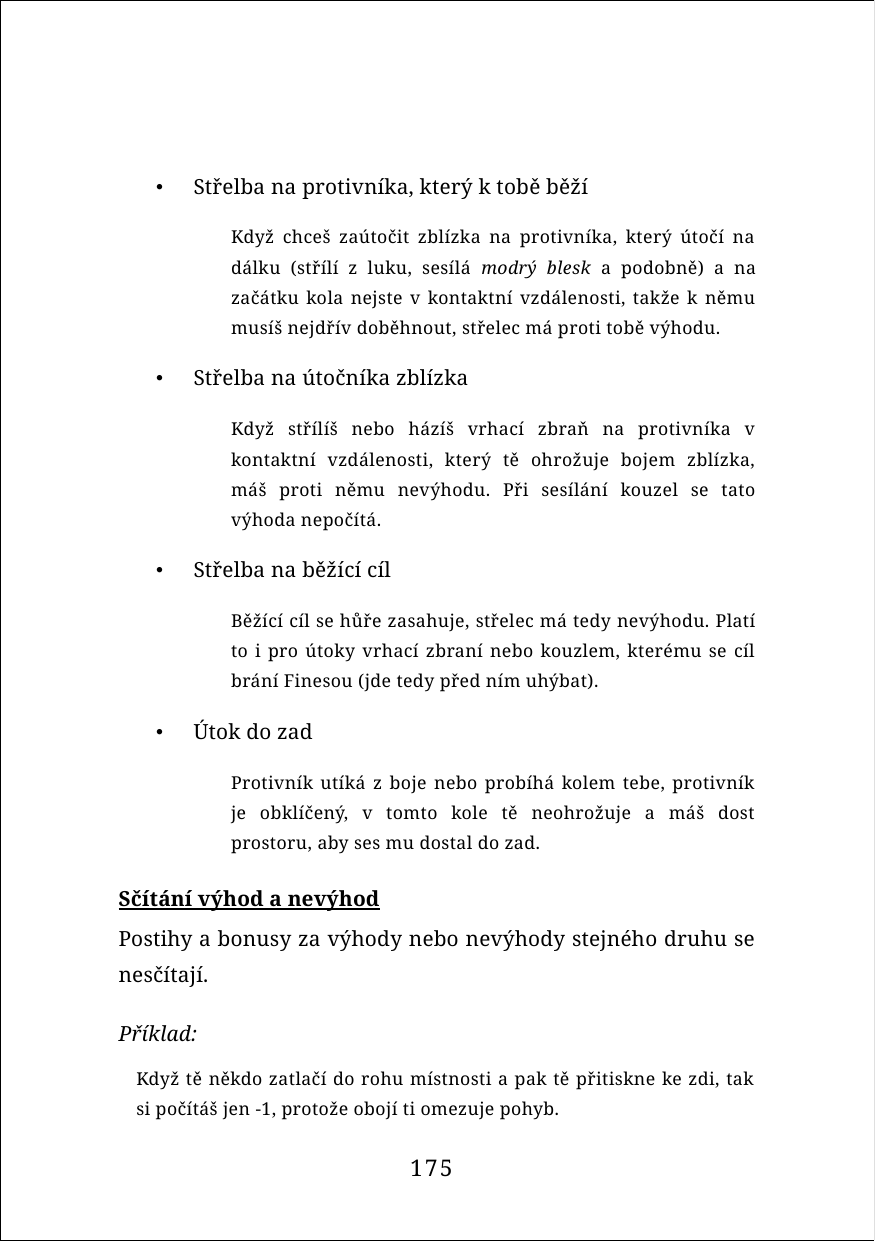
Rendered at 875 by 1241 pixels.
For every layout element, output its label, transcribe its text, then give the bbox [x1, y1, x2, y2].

text Příklad: [118, 1019, 756, 1048]
list Když střílíš nebo házíš vrhací zbraň na protivníka v kontaktní vzdálenosti, který tě ohrožuje bojem zblízka, máš proti němu nevýhodu. Při sesílání kouzel se tato výhoda nepočítá. [193, 417, 756, 532]
list Střelba na běžící cíl [156, 555, 756, 584]
list Střelba na útočníka zblízka [156, 363, 756, 392]
text Když tě někdo zatlačí do rohu místnosti a pak tě přitiskne ke zdi, tak si počítáš jen -1, protože obojí ti omezuje pohyb. [136, 1067, 756, 1121]
list Útok do zad [156, 717, 756, 745]
list Běžící cíl se hůře zasahuje, střelec má tedy nevýhodu. Platí to i pro útoky vrhací zbraní nebo kouzlem, kterému se cíl brání Finesou (jde tedy před ním uhýbat). [193, 608, 756, 693]
list Když chceš zaútočit zblízka na protivníka, který útočí na dálku (střílí z luku, sesílá modrý blesk a podobně) a na začátku kola nejste v kontaktní vzdálenosti, takže k němu musíš nejdřív doběhnout, střelec má proti tobě výhodu. [193, 225, 756, 340]
text Postihy a bonusy za výhody nebo nevýhody stejného druhu se nesčítají. [118, 924, 756, 988]
list Střelba na protivníka, který k tobě běží [156, 172, 756, 200]
list Protivník utíká z boje nebo probíhá kolem tebe, protivník je obklíčený, v tomto kole tě neohrožuje a máš dost prostoru, aby ses mu dostal do zad. [193, 770, 756, 855]
subtitle Sčítání výhod a nevýhod [118, 884, 756, 913]
